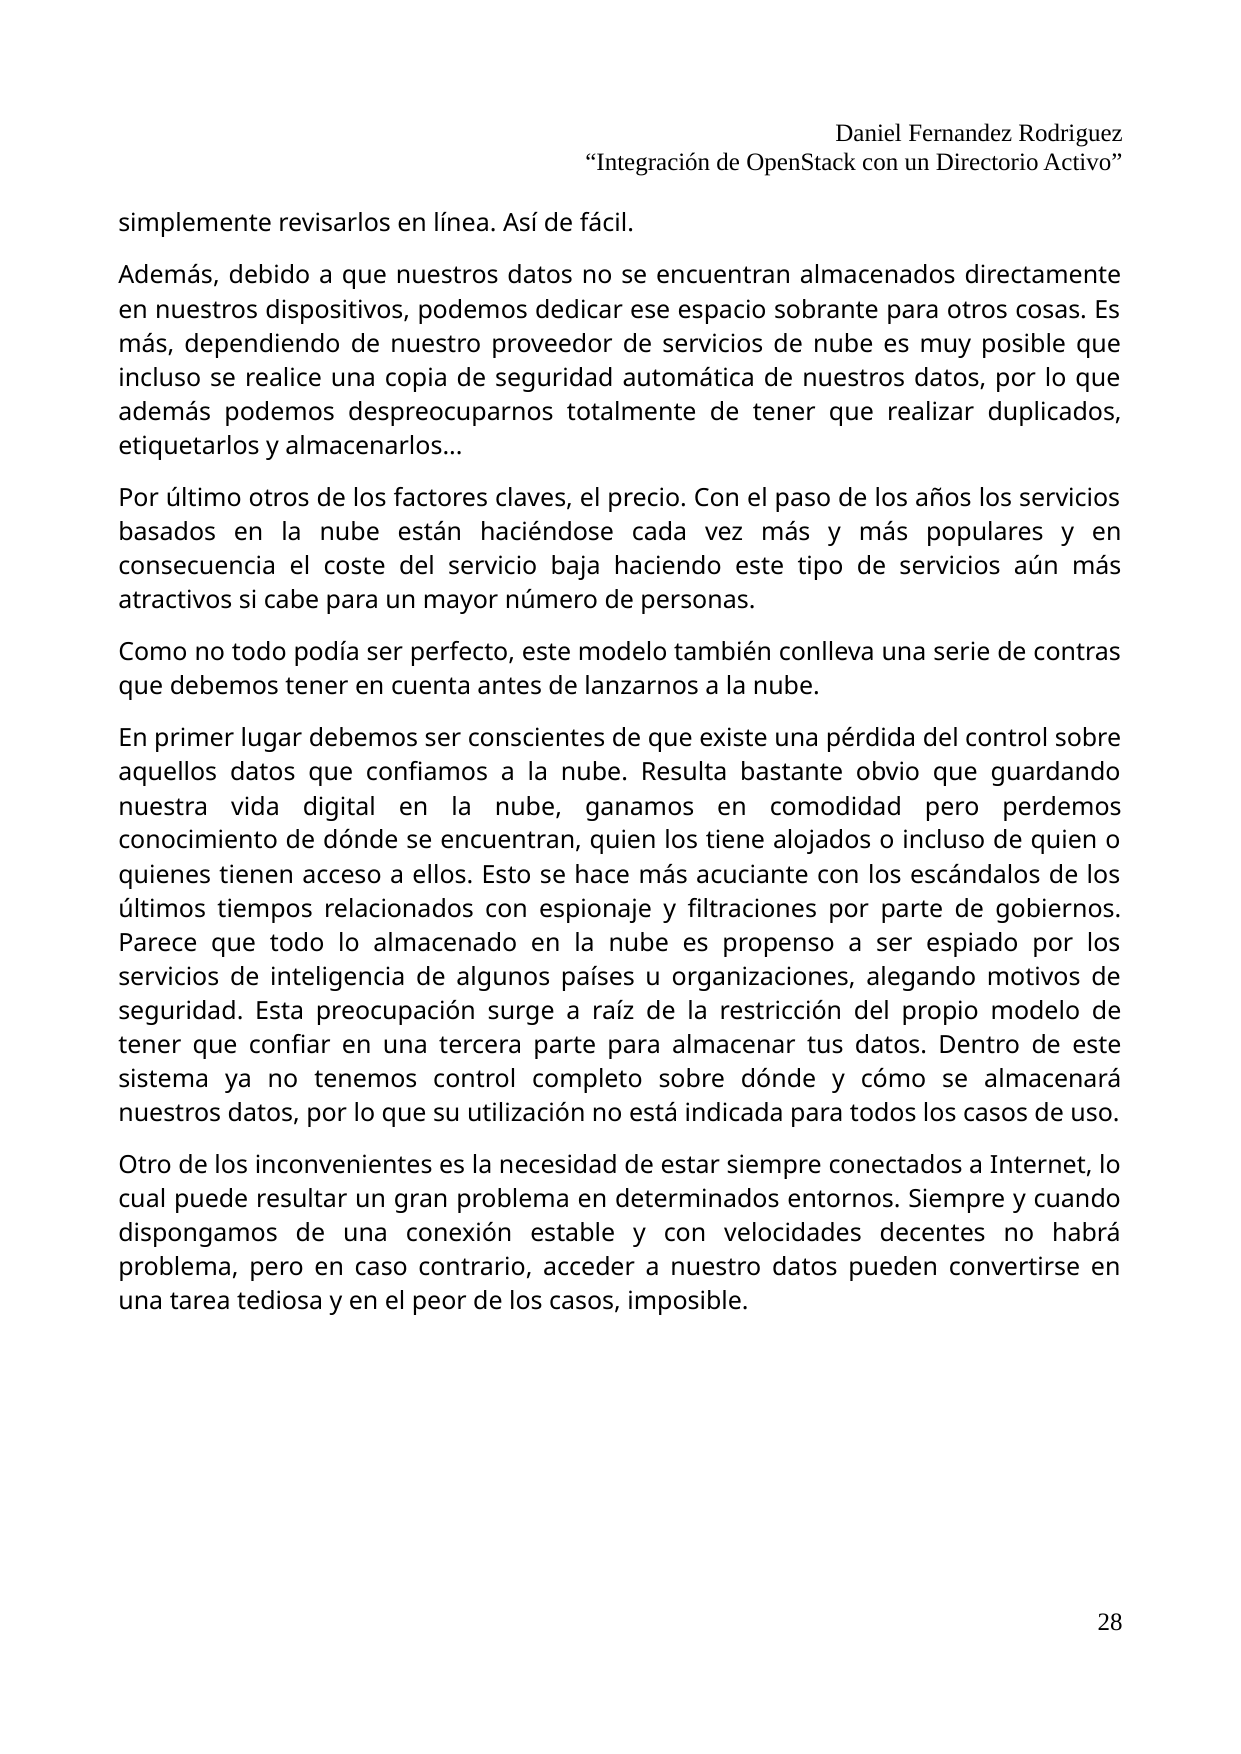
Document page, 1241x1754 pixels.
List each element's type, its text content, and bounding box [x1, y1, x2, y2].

text Como no todo podía ser perfecto, este modelo también conlleva una serie de contras que debemos tener en cuenta antes de lanzarnos a la nube. [118, 634, 1122, 702]
text En primer lugar debemos ser conscientes de que existe una pérdida del control sobre aquellos datos que confiamos a la nube. Resulta bastante obvio que guardando nuestra vida digital en la nube, ganamos en comodidad pero perdemos conocimiento de dónde se encuentran, quien los tiene alojados o incluso de quien o quienes tienen acceso a ellos. Esto se hace más acuciante con los escándalos de los últimos tiempos relacionados con espionaje y filtraciones por parte de gobiernos. Parece que todo lo almacenado en la nube es propenso a ser espiado por los servicios de inteligencia de algunos países u organizaciones, alegando motivos de seguridad. Esta preocupación surge a raíz de la restricción del propio modelo de tener que confiar en una tercera parte para almacenar tus datos. Dentro de este sistema ya no tenemos control completo sobre dónde y cómo se almacenará nuestros datos, por lo que su utilización no está indicada para todos los casos de uso. [118, 720, 1122, 1129]
text Además, debido a que nuestros datos no se encuentran almacenados directamente en nuestros dispositivos, podemos dedicar ese espacio sobrante para otros cosas. Es más, dependiendo de nuestro proveedor de servicios de nube es muy posible que incluso se realice una copia de seguridad automática de nuestros datos, por lo que además podemos despreocuparnos totalmente de tener que realizar duplicados, etiquetarlos y almacenarlos... [118, 257, 1122, 462]
text Por último otros de los factores claves, el precio. Con el paso de los años los servicios basados en la nube están haciéndose cada vez más y más populares y en consecuencia el coste del servicio baja haciendo este tipo de servicios aún más atractivos si cabe para un mayor número de personas. [118, 479, 1122, 616]
text simplemente revisarlos en línea. Así de fácil. [118, 205, 1122, 239]
text Otro de los inconvenientes es la necesidad de estar siempre conectados a Internet, lo cual puede resultar un gran problema en determinados entornos. Siempre y cuando dispongamos de una conexión estable y con velocidades decentes no habrá problema, pero en caso contrario, acceder a nuestro datos pueden convertirse en una tarea tediosa y en el peor de los casos, imposible. [118, 1147, 1122, 1317]
